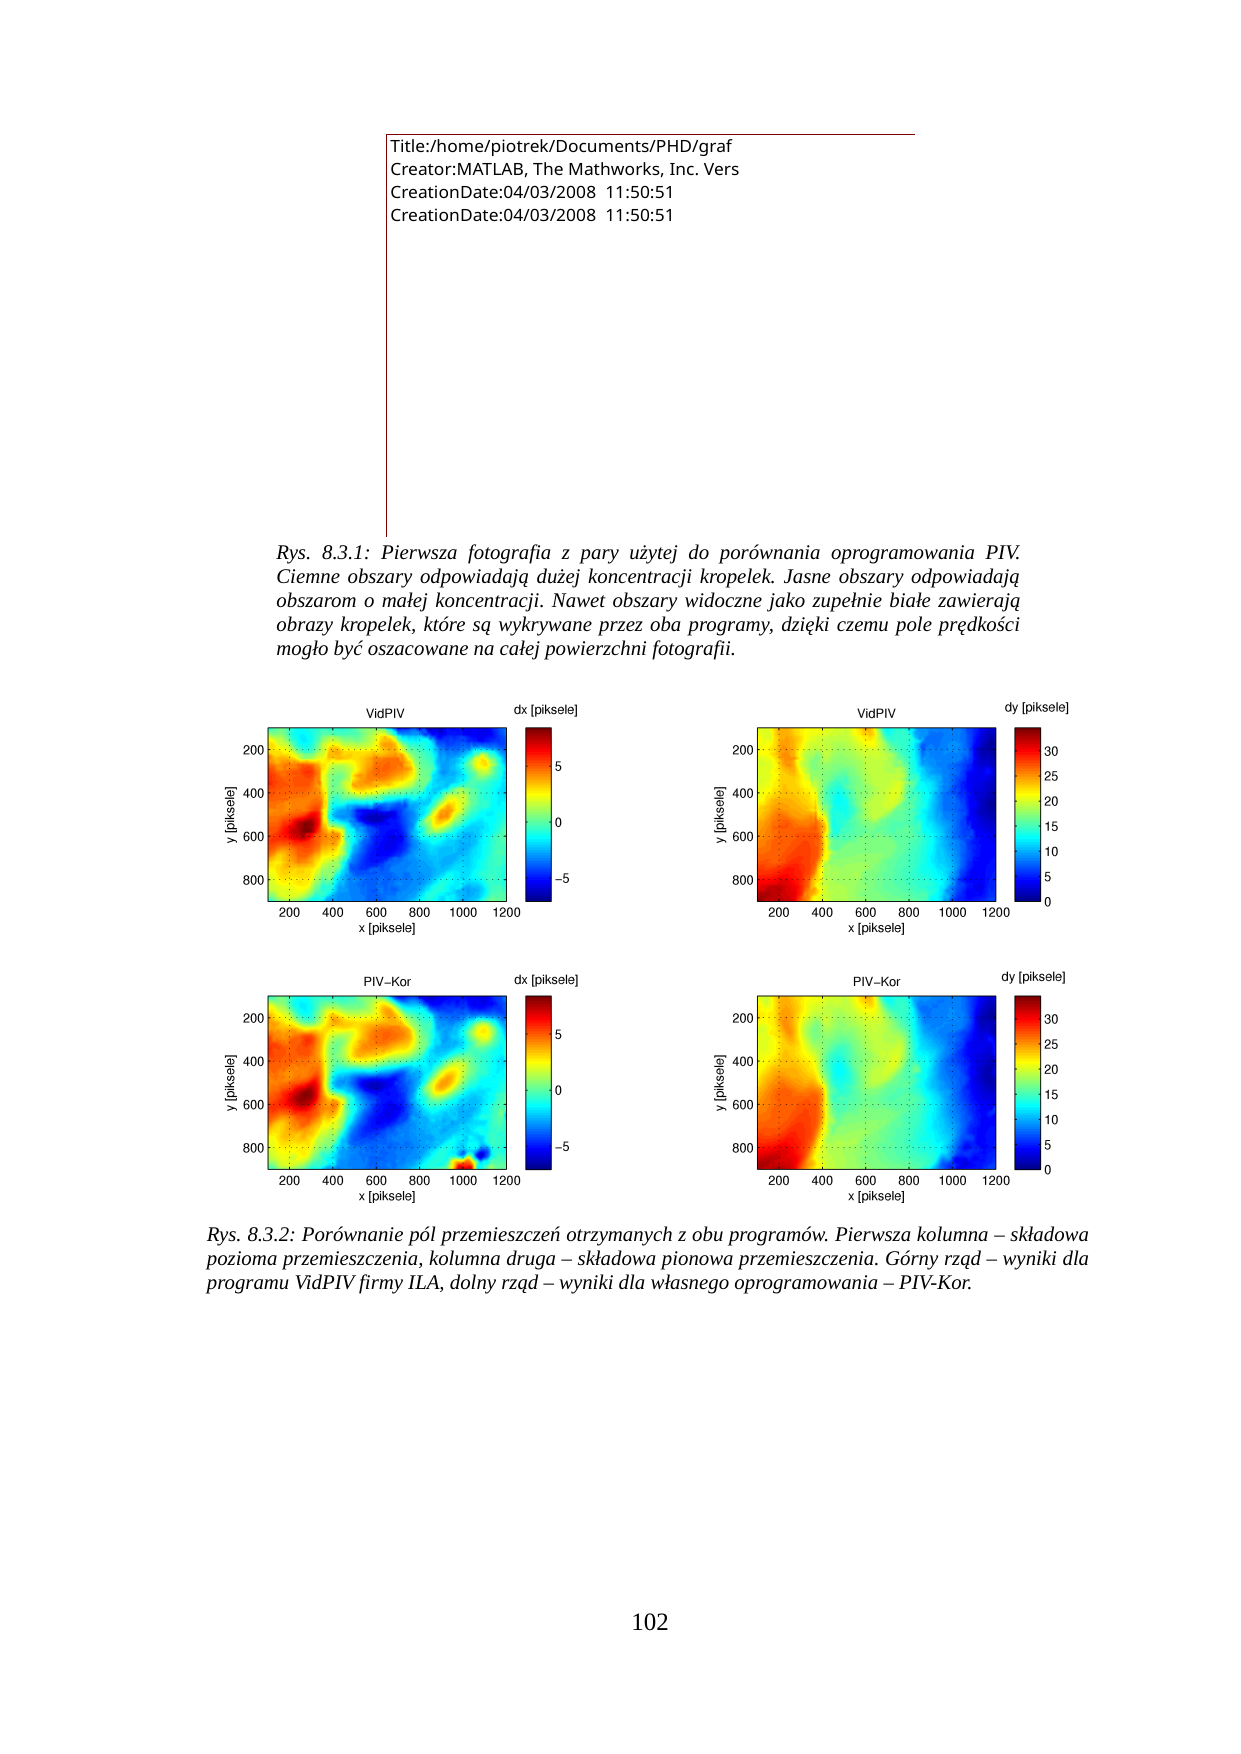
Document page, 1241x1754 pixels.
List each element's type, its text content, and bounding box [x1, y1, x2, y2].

text Rys. 8.3.1: Pierwsza fotografia z pary użytej do porównania oprogramowania PIV. Ciemne obszary odpowiadają dużej koncentracji kropelek. Jasne obszary odpowiadają obszarom o małej koncentracji. Nawet obszary widoczne jako zupełnie białe zawierają obrazy kropelek, które są wykrywane przez oba programy, dzięki czemu pole prędkości mogło być oszacowane na całej powierzchni fotografii. [276, 540, 1023, 660]
text Rys. 8.3.2: Porównanie pól przemieszczeń otrzymanych z obu programów. Pierwsza kolumna – składowa pozioma przemieszczenia, kolumna druga – składowa pionowa przemieszczenia. Górny rząd – wyniki dla programu VidPIV firmy ILA, dolny rząd – wyniki dla własnego oprogramowania – PIV-Kor. [207, 1222, 1093, 1294]
picture [206, 675, 1093, 1222]
